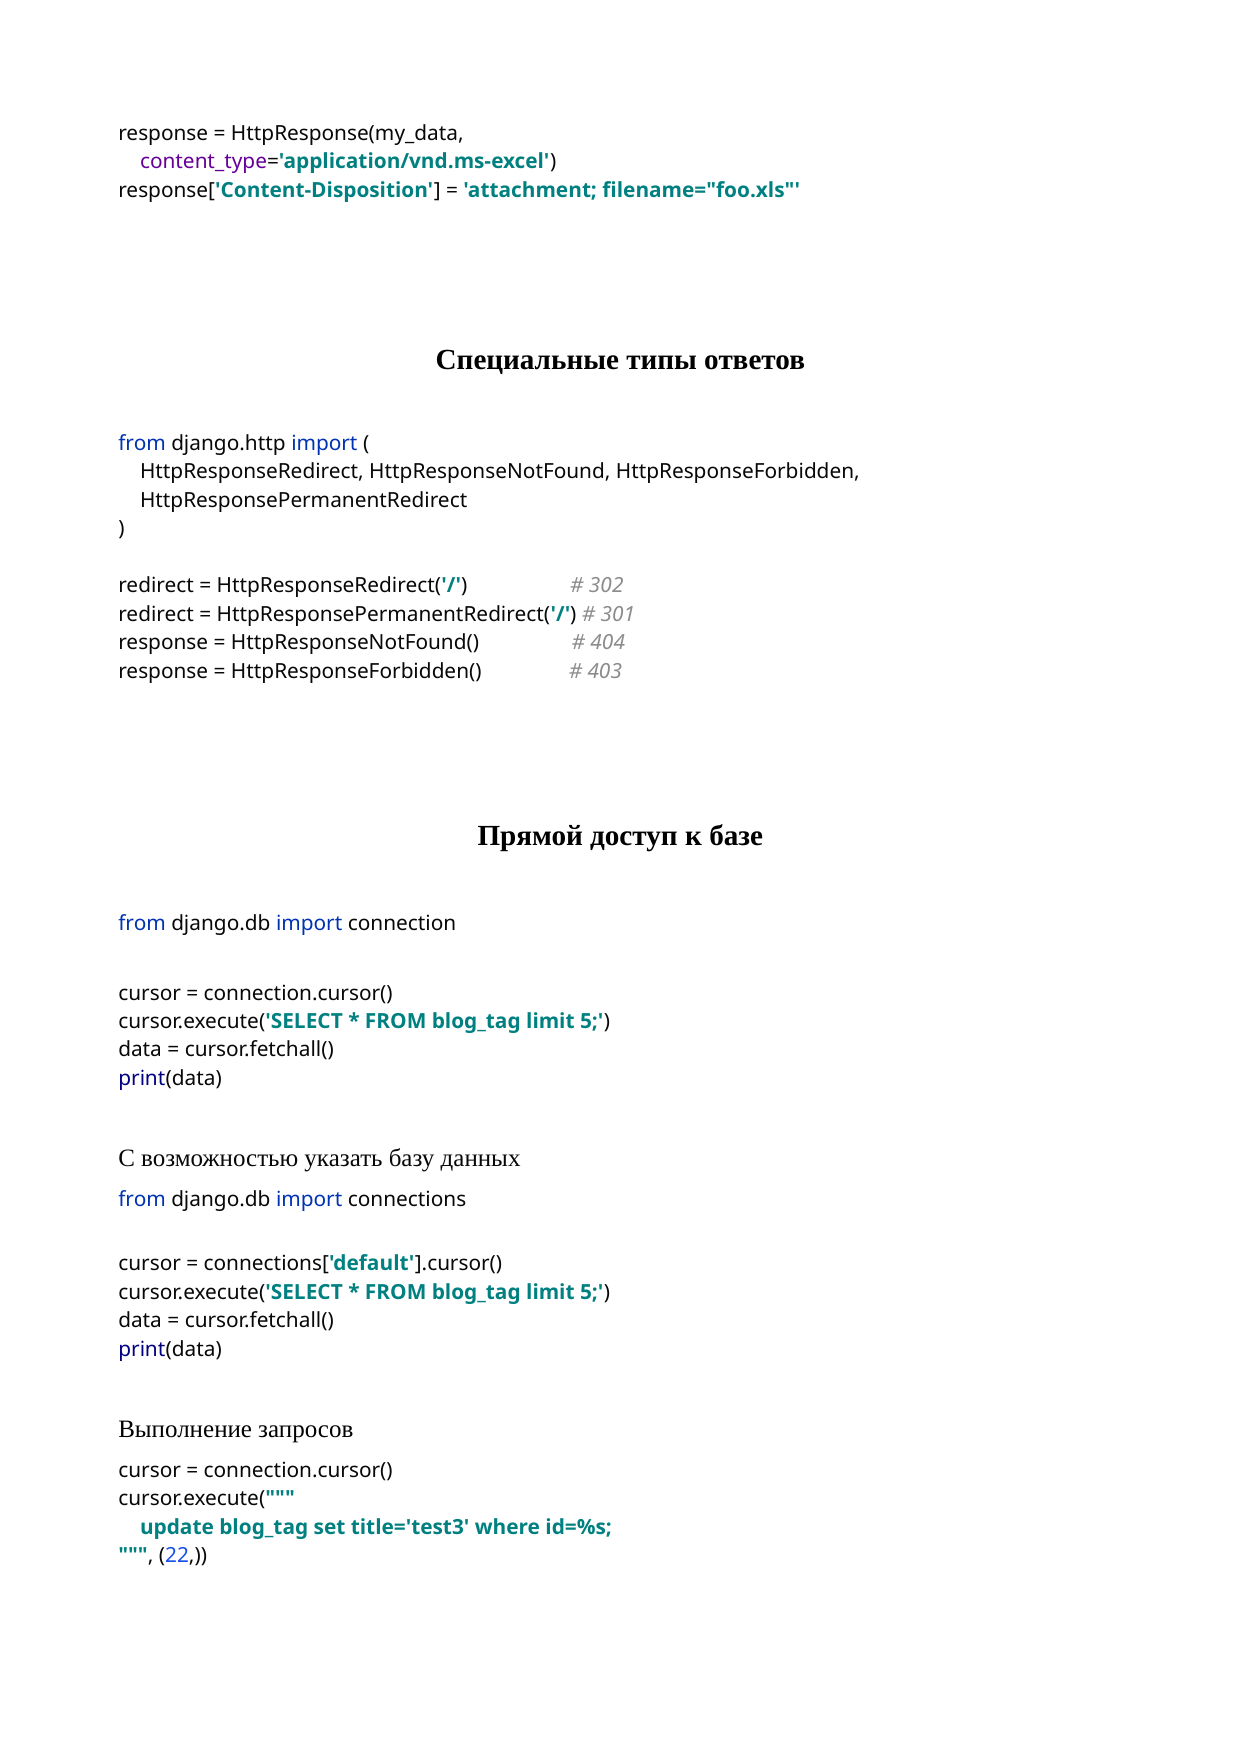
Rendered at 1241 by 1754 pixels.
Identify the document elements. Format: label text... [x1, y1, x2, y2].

text from django.db import connection [118, 908, 1122, 937]
text cursor = connection.cursor() cursor.execute('SELECT * FROM blog_tag limit 5;') data = cursor.fetchall() print(data) [118, 978, 1122, 1091]
text response = HttpResponse(my_data, content_type='application/vnd.ms-excel') response['Content-Disposition'] = 'attachment; filename="foo.xls"' [118, 118, 1122, 203]
text cursor = connections['default'].cursor() cursor.execute('SELECT * FROM blog_tag limit 5;') data = cursor.fetchall() print(data) [118, 1248, 1122, 1362]
text from django.http import ( HttpResponseRedirect, HttpResponseNotFound, HttpResponseForbidden, HttpResponsePermanentRedirect ) redirect = HttpResponseRedirect('/') # 302 redirect = HttpResponsePermanentRedirect('/') # 301 response = HttpResponseNotFound() # 404 response = HttpResponseForbidden() # 403 [118, 428, 1122, 684]
text from django.db import connections [118, 1184, 1122, 1213]
text С возможностью указать базу данных [118, 1143, 1122, 1172]
text Прямой доступ к базе [118, 818, 1122, 851]
text cursor = connection.cursor() cursor.execute(""" update blog_tag set title='test3' where id=%s; """, (22,)) [118, 1455, 1122, 1569]
text Специальные типы ответов [118, 342, 1122, 376]
text Выполнение запросов [118, 1414, 1122, 1443]
